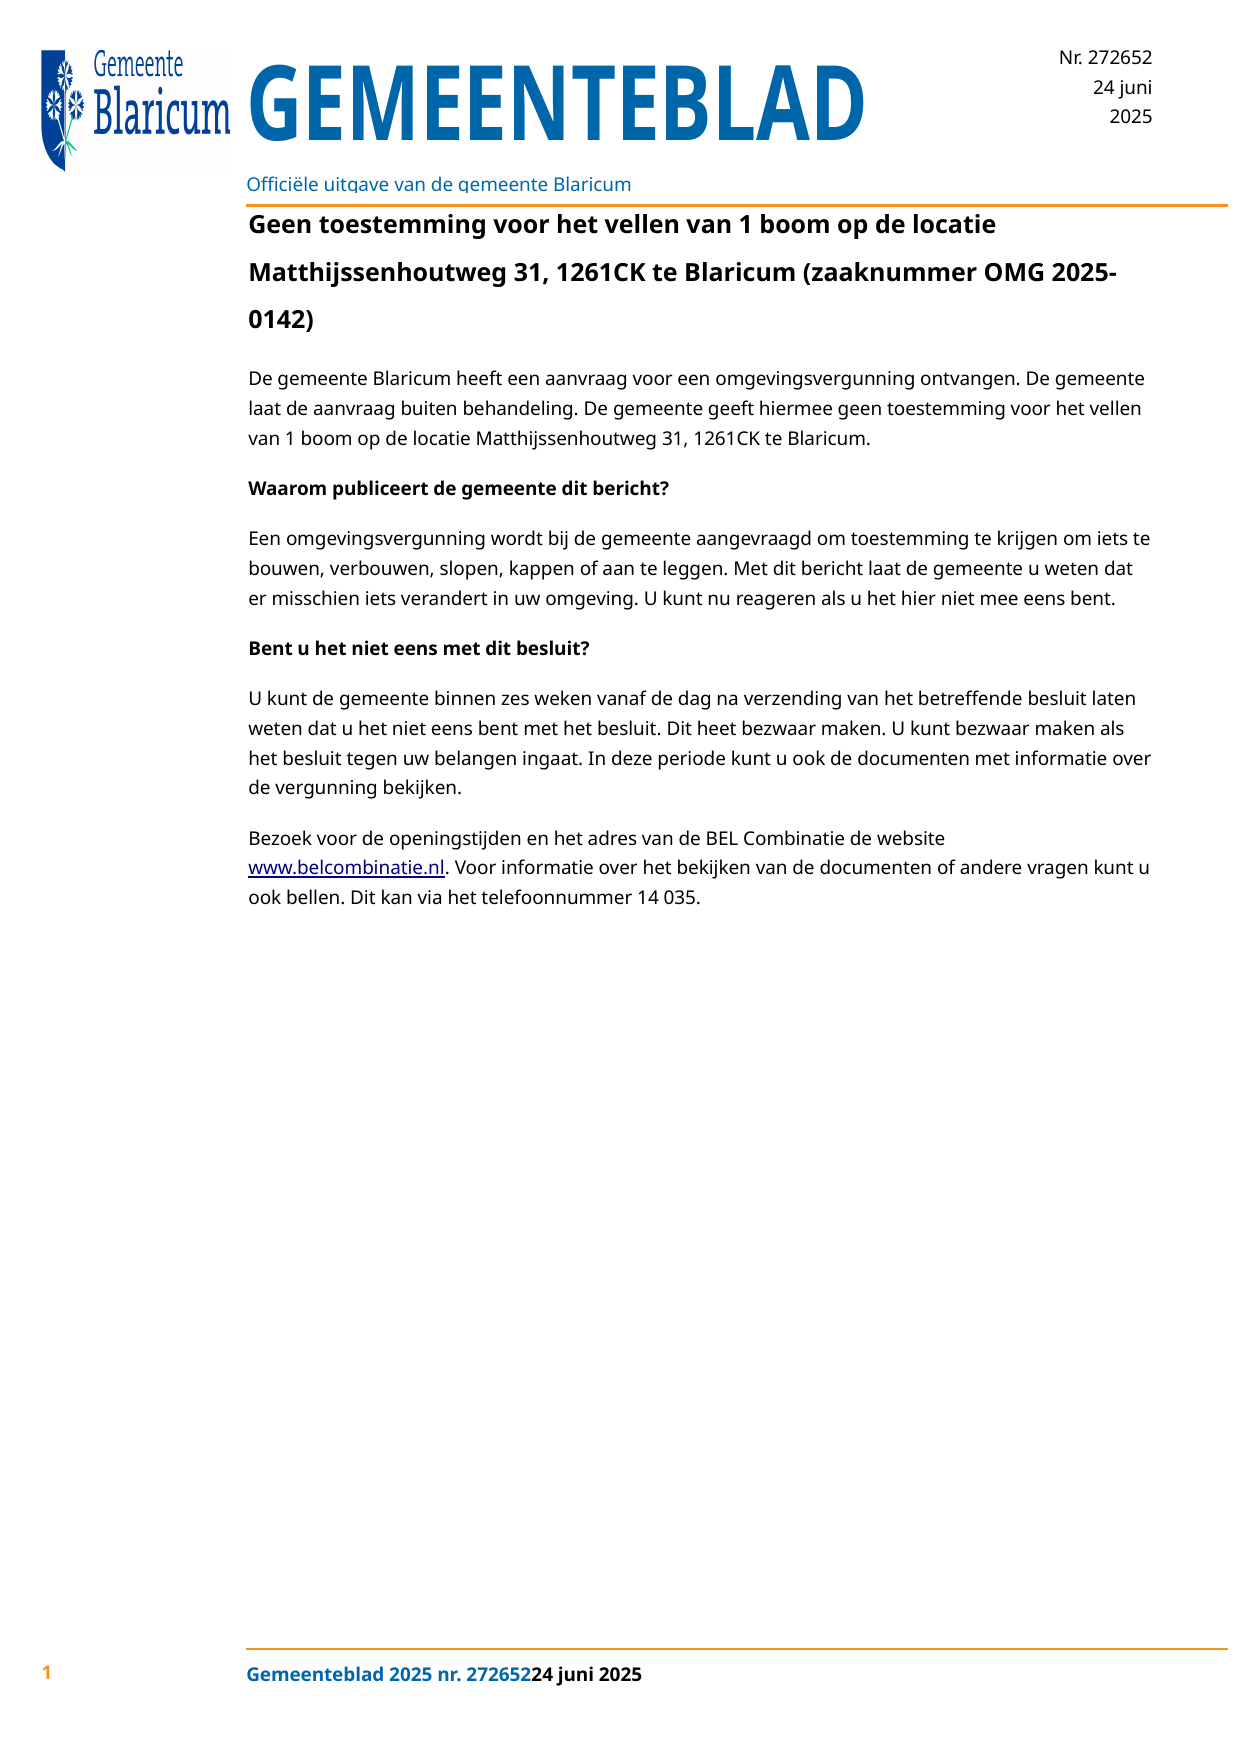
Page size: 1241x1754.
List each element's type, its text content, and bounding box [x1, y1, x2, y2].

text U kunt de gemeente binnen zes weken vanaf de dag na verzending van het betreffende besluit laten weten dat u het niet eens bent met het besluit. Dit heet bezwaar maken. U kunt bezwaar maken als het besluit tegen uw belangen ingaat. In deze periode kunt u ook de documenten met informatie over de vergunning bekijken. [248, 686, 1152, 800]
text De gemeente Blaricum heeft een aanvraag voor een omgevingsvergunning ontvangen. De gemeente laat de aanvraag buiten behandeling. De gemeente geeft hiermee geen toestemming voor het vellen van 1 boom op de locatie Matthijssenhoutweg 31, 1261CK te Blaricum. [248, 366, 1152, 450]
text Bezoek voor de openingstijden en het adres van de BEL Combinatie de website www.belcombinatie.nl. Voor informatie over het bekijken van de documenten of andere vragen kunt u ook bellen. Dit kan via het telefoonnummer 14 035. [248, 825, 1152, 909]
text Een omgevingsvergunning wordt bij de gemeente aangevraagd om toestemming te krijgen om iets te bouwen, verbouwen, slopen, kappen of aan te leggen. Met dit bericht laat de gemeente u weten dat er misschien iets verandert in uw omgeving. U kunt nu reageren als u het hier niet mee eens bent. [248, 526, 1152, 610]
text Waarom publiceert de gemeente dit bericht? [248, 475, 1152, 501]
picture [41, 47, 231, 172]
text Bent u het niet eens met dit besluit? [248, 635, 1152, 661]
text Geen toestemming voor het vellen van 1 boom op de locatie Matthijssenhoutweg 31, 1261CK te Blaricum (zaaknummer OMG 2025-0142) [248, 207, 1152, 336]
